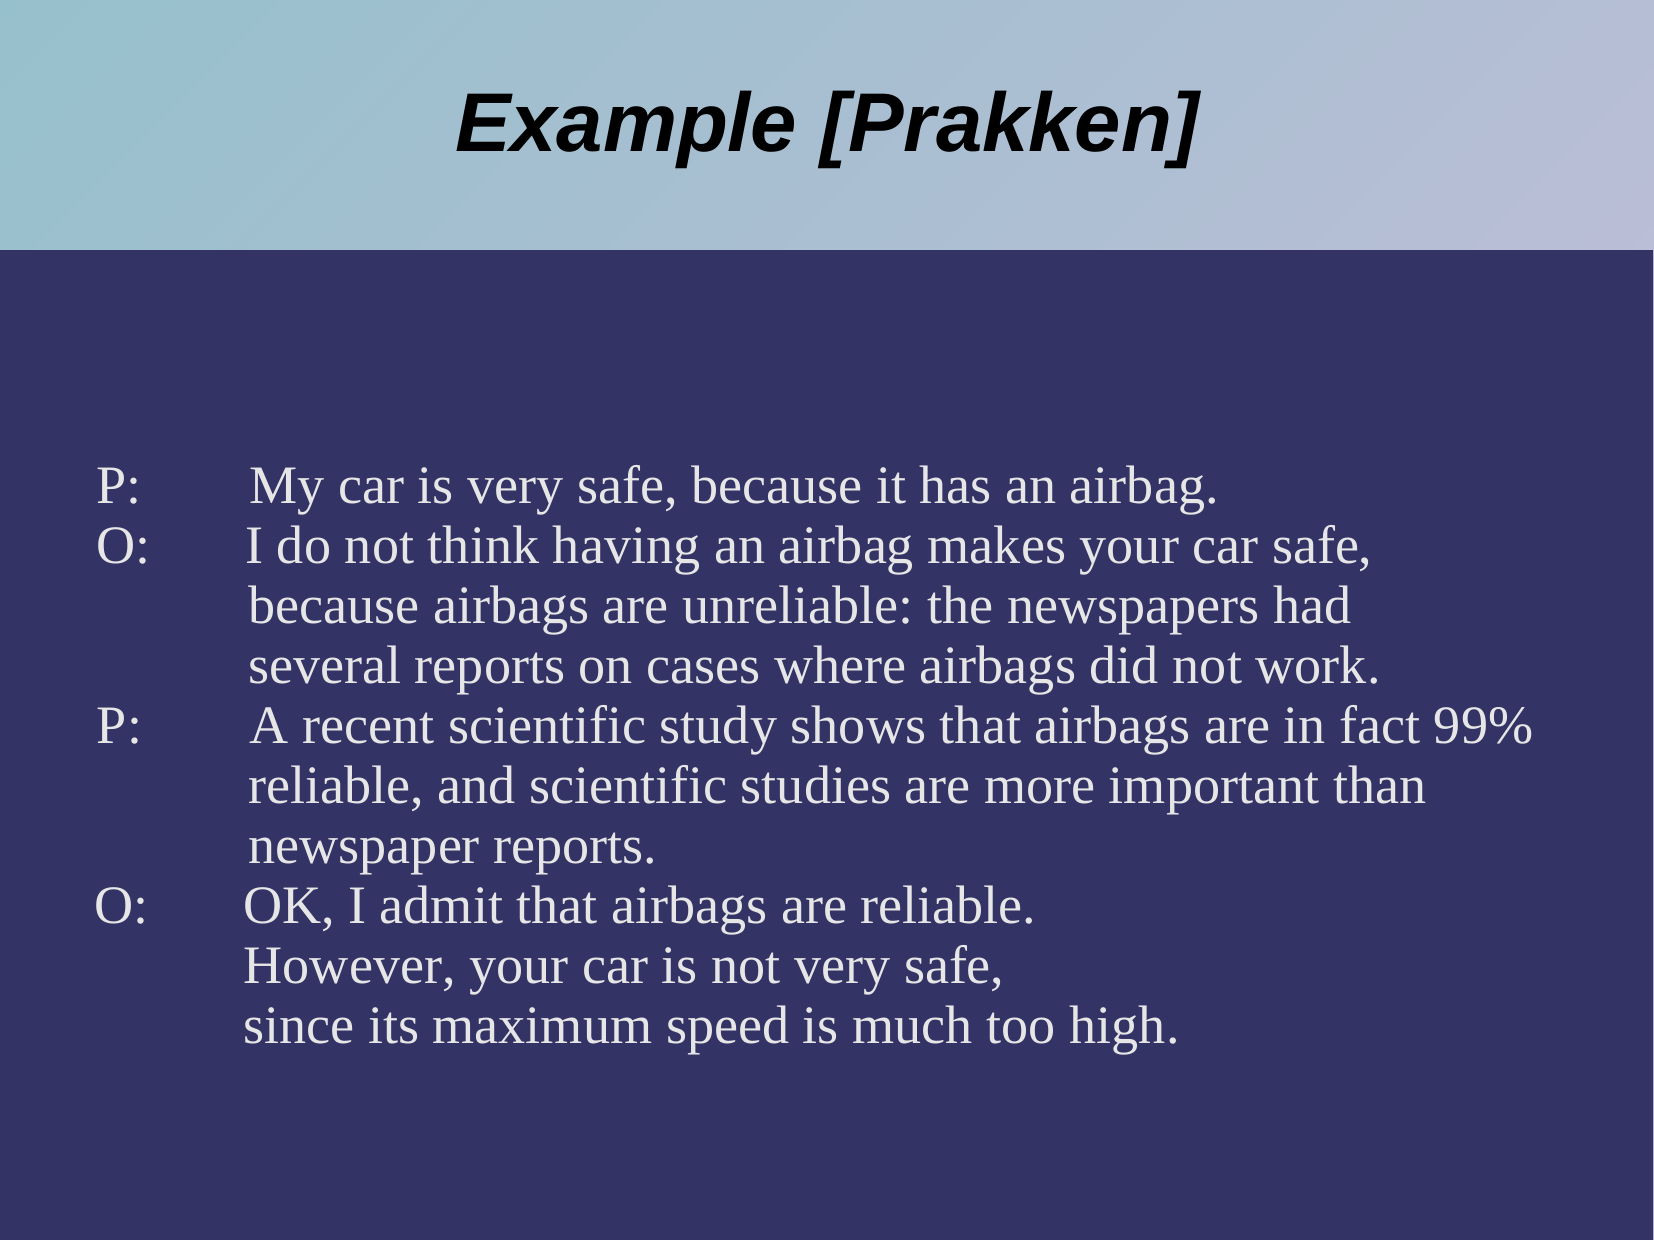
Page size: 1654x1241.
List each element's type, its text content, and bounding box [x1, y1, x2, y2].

subtitle P: My car is very safe, because it has an airbag. O: I do not think having an airbag makes your car safe, because airbags are unreliable: the newspapers had several reports on cases where airbags did not work. P: A recent scientific study shows that airbags are in fact 99% reliable, and scientific studies are more important than newspaper reports. O: OK, I admit that airbags are reliable. However, your car is not very safe, since its maximum speed is much too high. [60, 364, 1570, 1147]
title Example [Prakken] [121, 19, 1534, 227]
